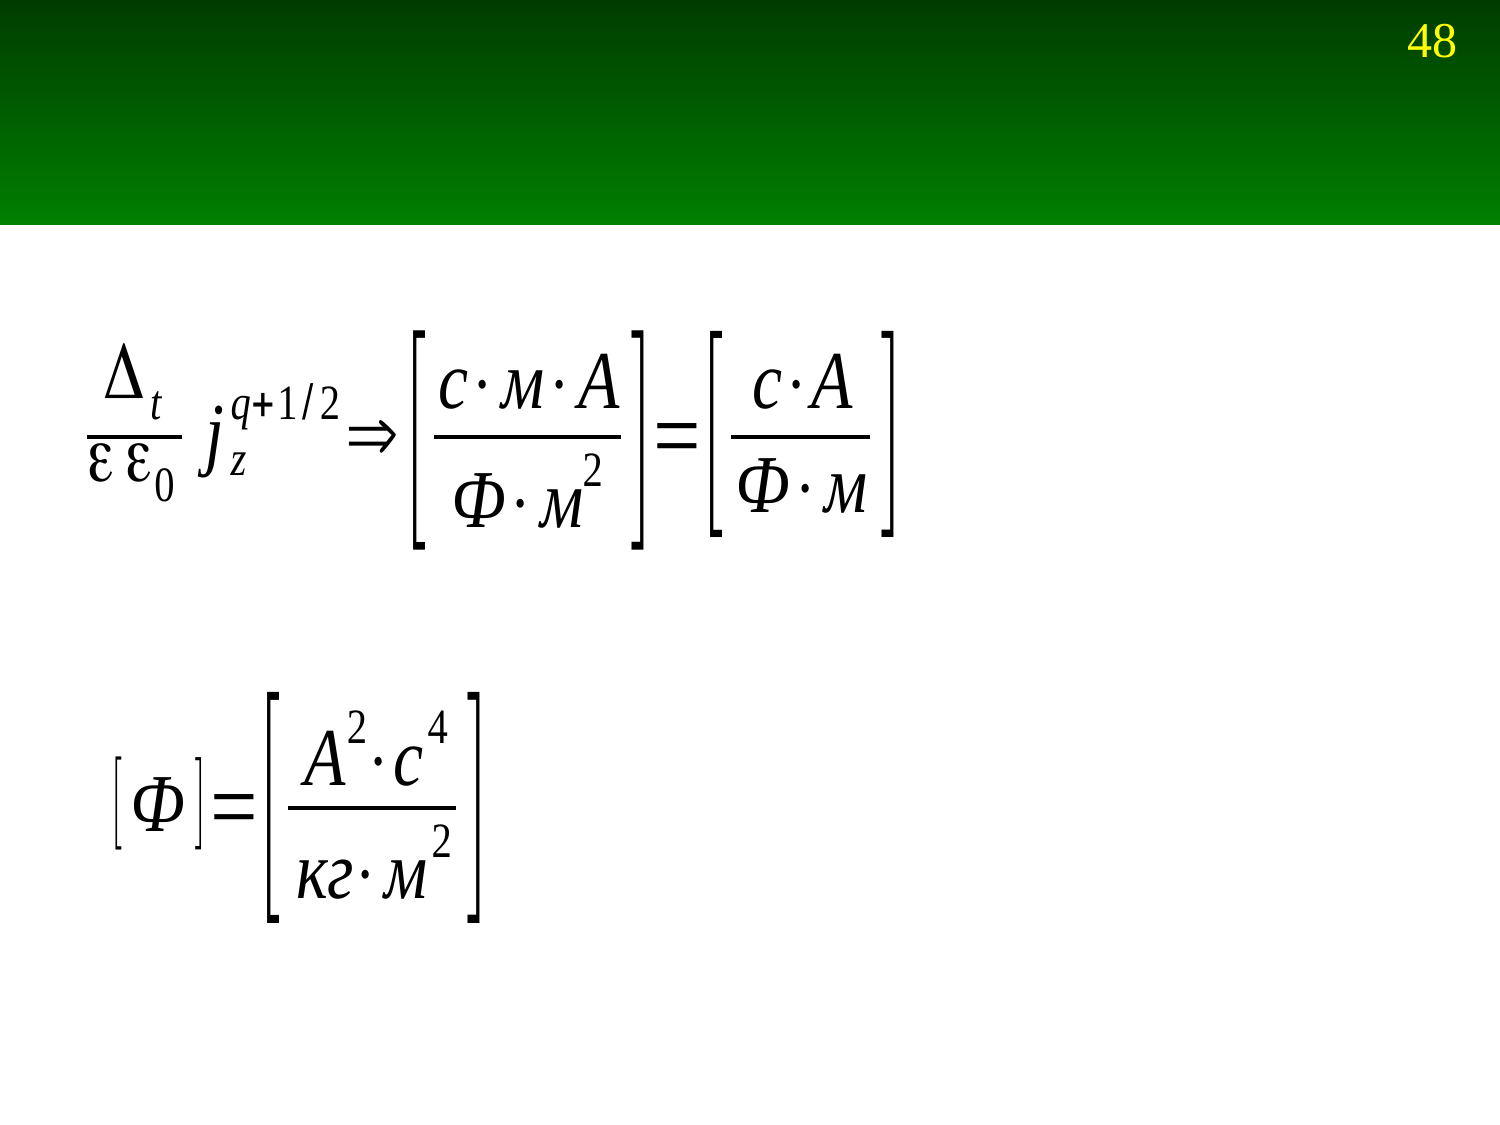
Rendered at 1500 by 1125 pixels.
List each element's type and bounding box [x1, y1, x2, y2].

chart [65, 326, 915, 555]
chart [96, 687, 501, 928]
